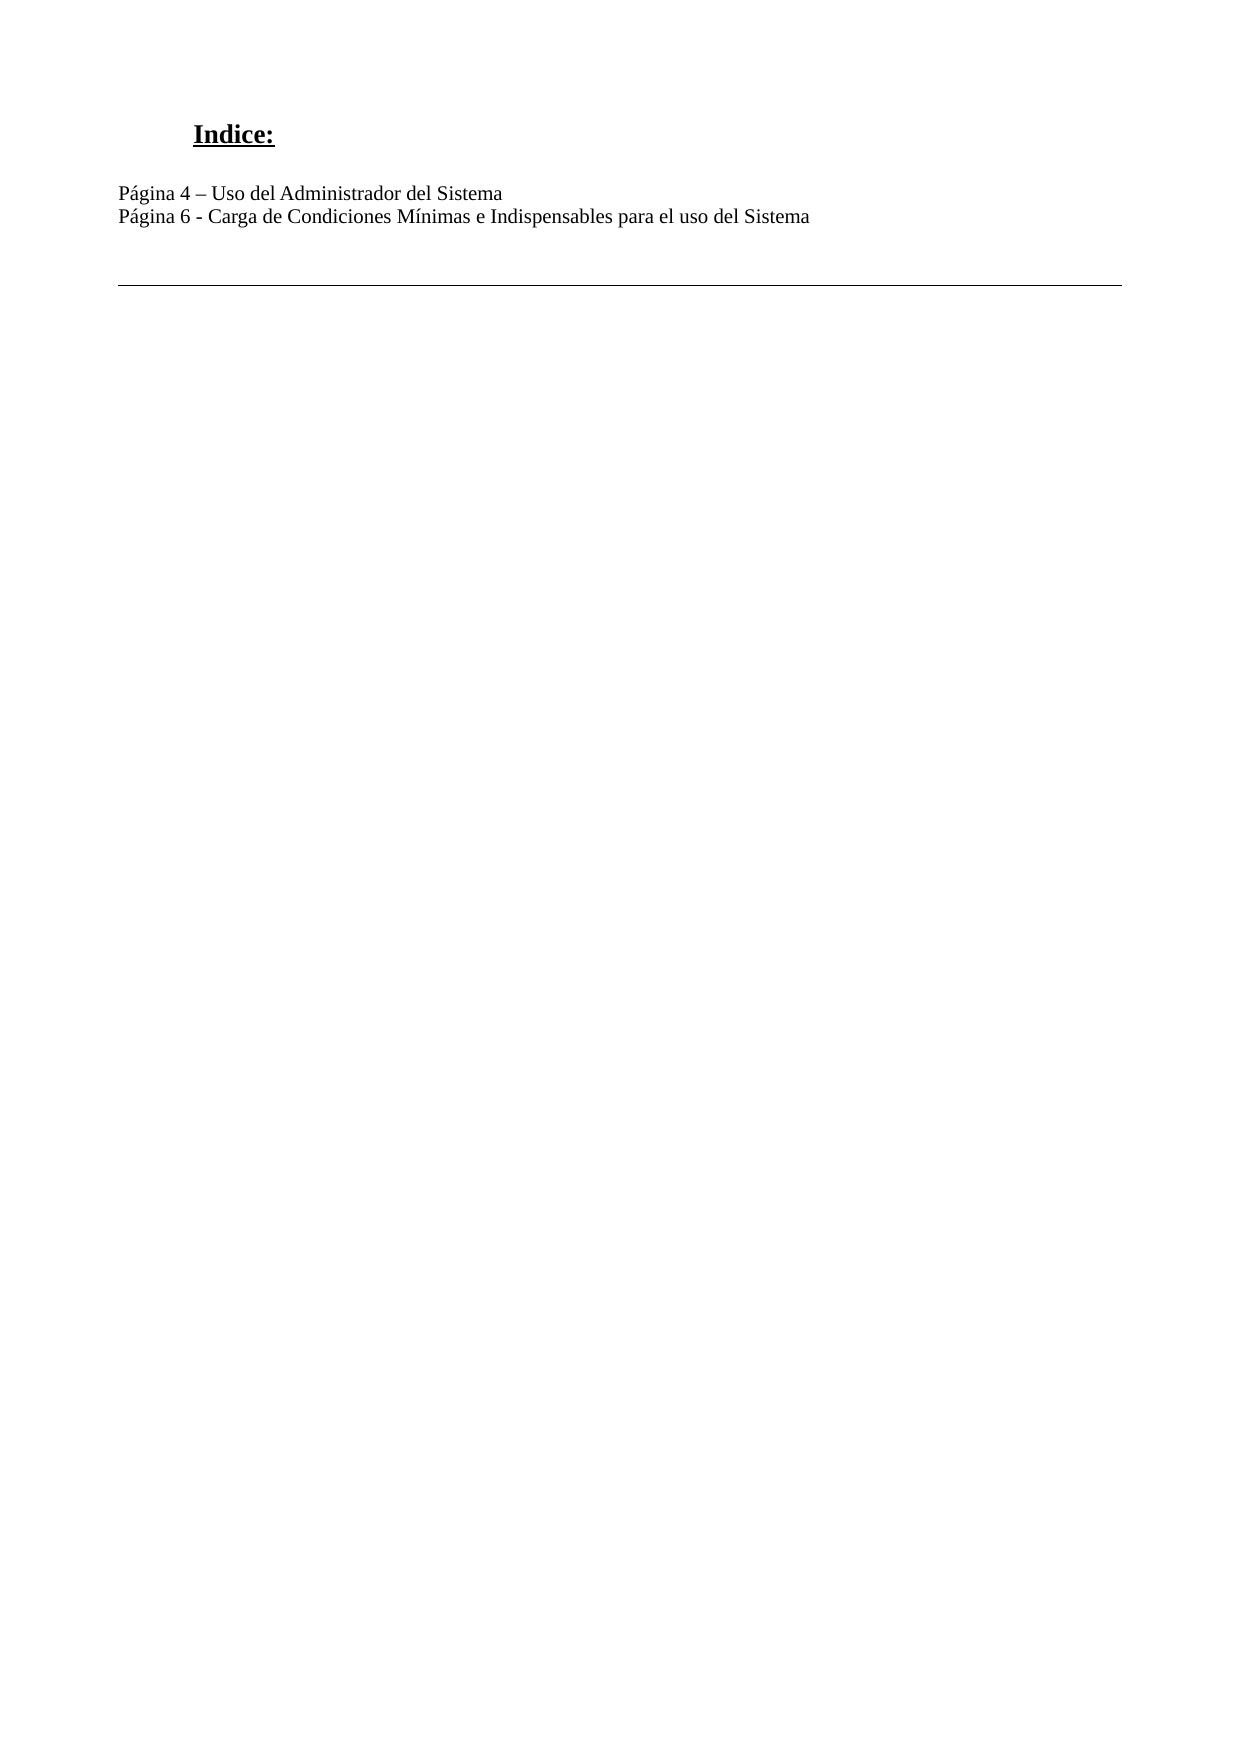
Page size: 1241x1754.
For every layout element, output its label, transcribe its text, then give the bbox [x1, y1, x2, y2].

text Página 6 - Carga de Condiciones Mínimas e Indispensables para el uso del Sistema [118, 204, 1122, 228]
list Indice: [156, 118, 1122, 149]
text Página 4 – Uso del Administrador del Sistema [118, 180, 1122, 204]
